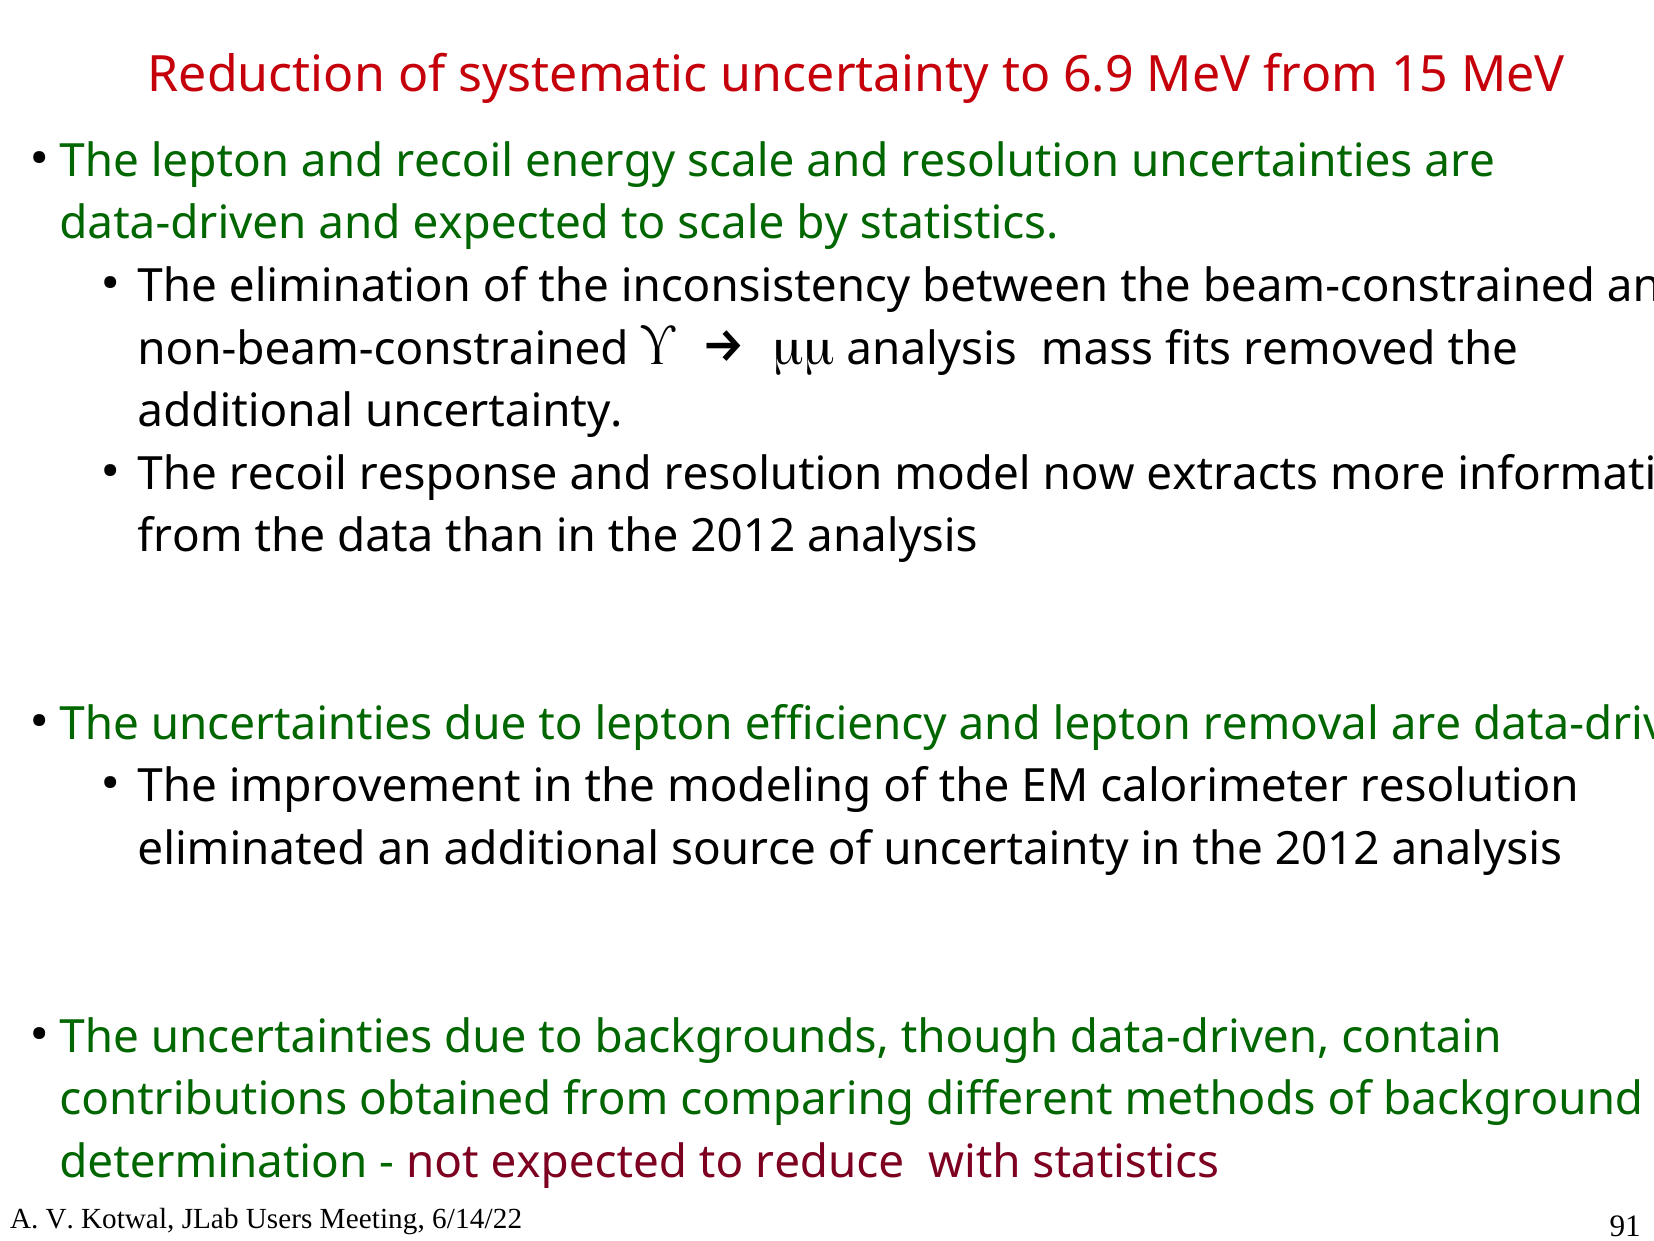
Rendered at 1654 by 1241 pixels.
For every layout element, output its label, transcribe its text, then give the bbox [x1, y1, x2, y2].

text_box Reduction of systematic uncertainty to 6.9 MeV from 15 MeV [147, 37, 1494, 105]
text_box The lepton and recoil energy scale and resolution uncertainties are data-driven and expected to scale by statistics. The elimination of the inconsistency between the beam-constrained and non-beam-constrained ϒ → μμ analysis mass fits removed the additional uncertainty. The recoil response and resolution model now extracts more information from the data than in the 2012 analysis The uncertainties due to lepton efficiency and lepton removal are data-driven. The improvement in the modeling of the EM calorimeter resolution eliminated an additional source of uncertainty in the 2012 analysis The uncertainties due to backgrounds, though data-driven, contain contributions obtained from comparing different methods of background determination - not expected to reduce with statistics [31, 127, 1630, 1239]
